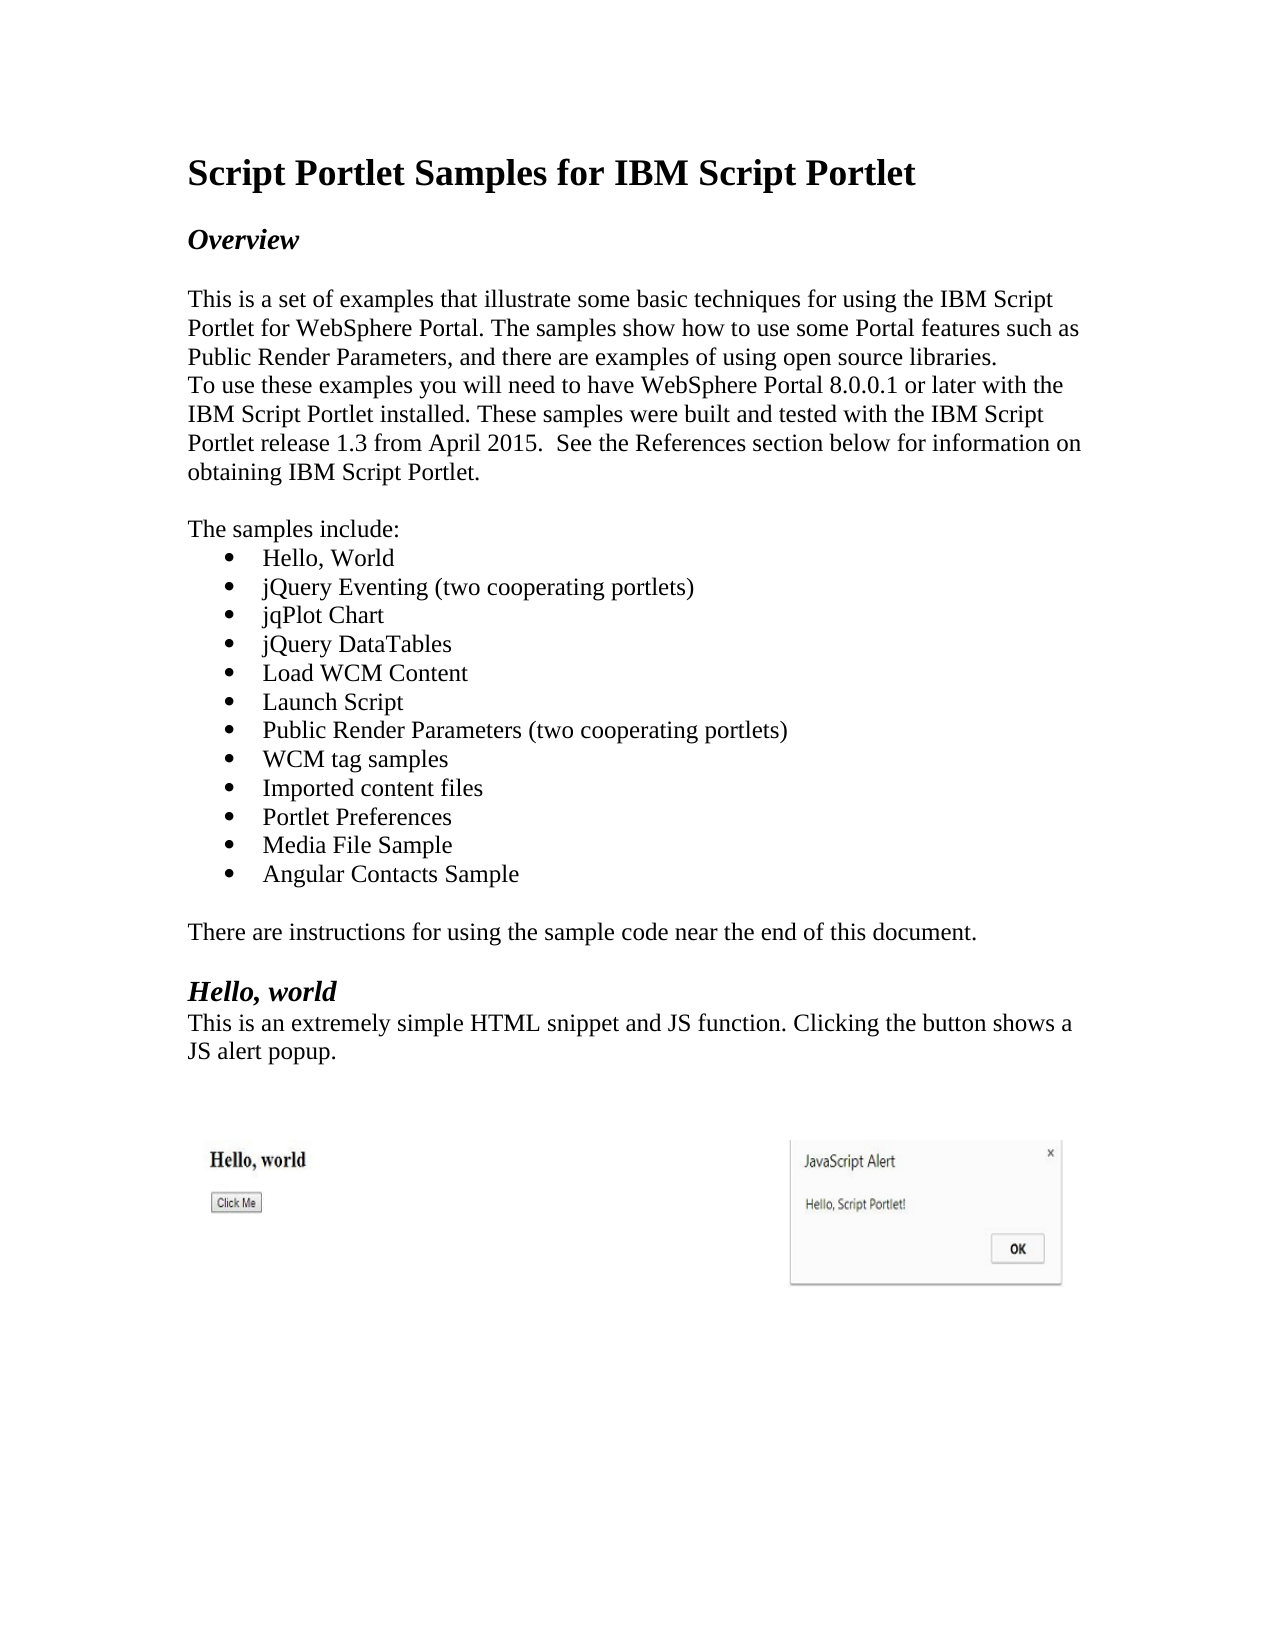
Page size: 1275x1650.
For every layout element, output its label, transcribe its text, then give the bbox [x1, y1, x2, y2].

list jQuery Eventing (two cooperating portlets) [225, 572, 1087, 600]
text This is an extremely simple HTML snippet and JS function. Clicking the button shows a JS alert popup. [187, 1008, 1087, 1065]
list Public Render Parameters (two cooperating portlets) [225, 715, 1087, 744]
list jqPlot Chart [225, 600, 1087, 629]
text Overview [187, 222, 1087, 255]
text There are instructions for using the sample code near the end of this document. [187, 917, 1087, 945]
list Load WCM Content [225, 658, 1087, 687]
text The samples include: [187, 514, 1087, 543]
text Hello, world [187, 974, 1087, 1008]
text This is a set of examples that illustrate some basic techniques for using the IBM Script Portlet for WebSphere Portal. The samples show how to use some Portal features such as Public Render Parameters, and there are examples of using open source libraries. [187, 284, 1087, 370]
list Launch Script [225, 687, 1087, 715]
list Portlet Preferences [225, 802, 1087, 830]
text To use these examples you will need to have WebSphere Portal 8.0.0.1 or later with the IBM Script Portlet installed. These samples were built and tested with the IBM Script Portlet release 1.3 from April 2015. See the References section below for information on obtaining IBM Script Portlet. [187, 370, 1087, 485]
list Angular Contacts Sample [225, 859, 1087, 888]
list WCM tag samples [225, 744, 1087, 773]
list Imported content files [225, 773, 1087, 802]
text Script Portlet Samples for IBM Script Portlet [187, 150, 1087, 193]
list Media File Sample [225, 830, 1087, 859]
list jQuery DataTables [225, 629, 1087, 658]
list Hello, World [225, 543, 1087, 572]
picture [189, 1095, 1086, 1312]
